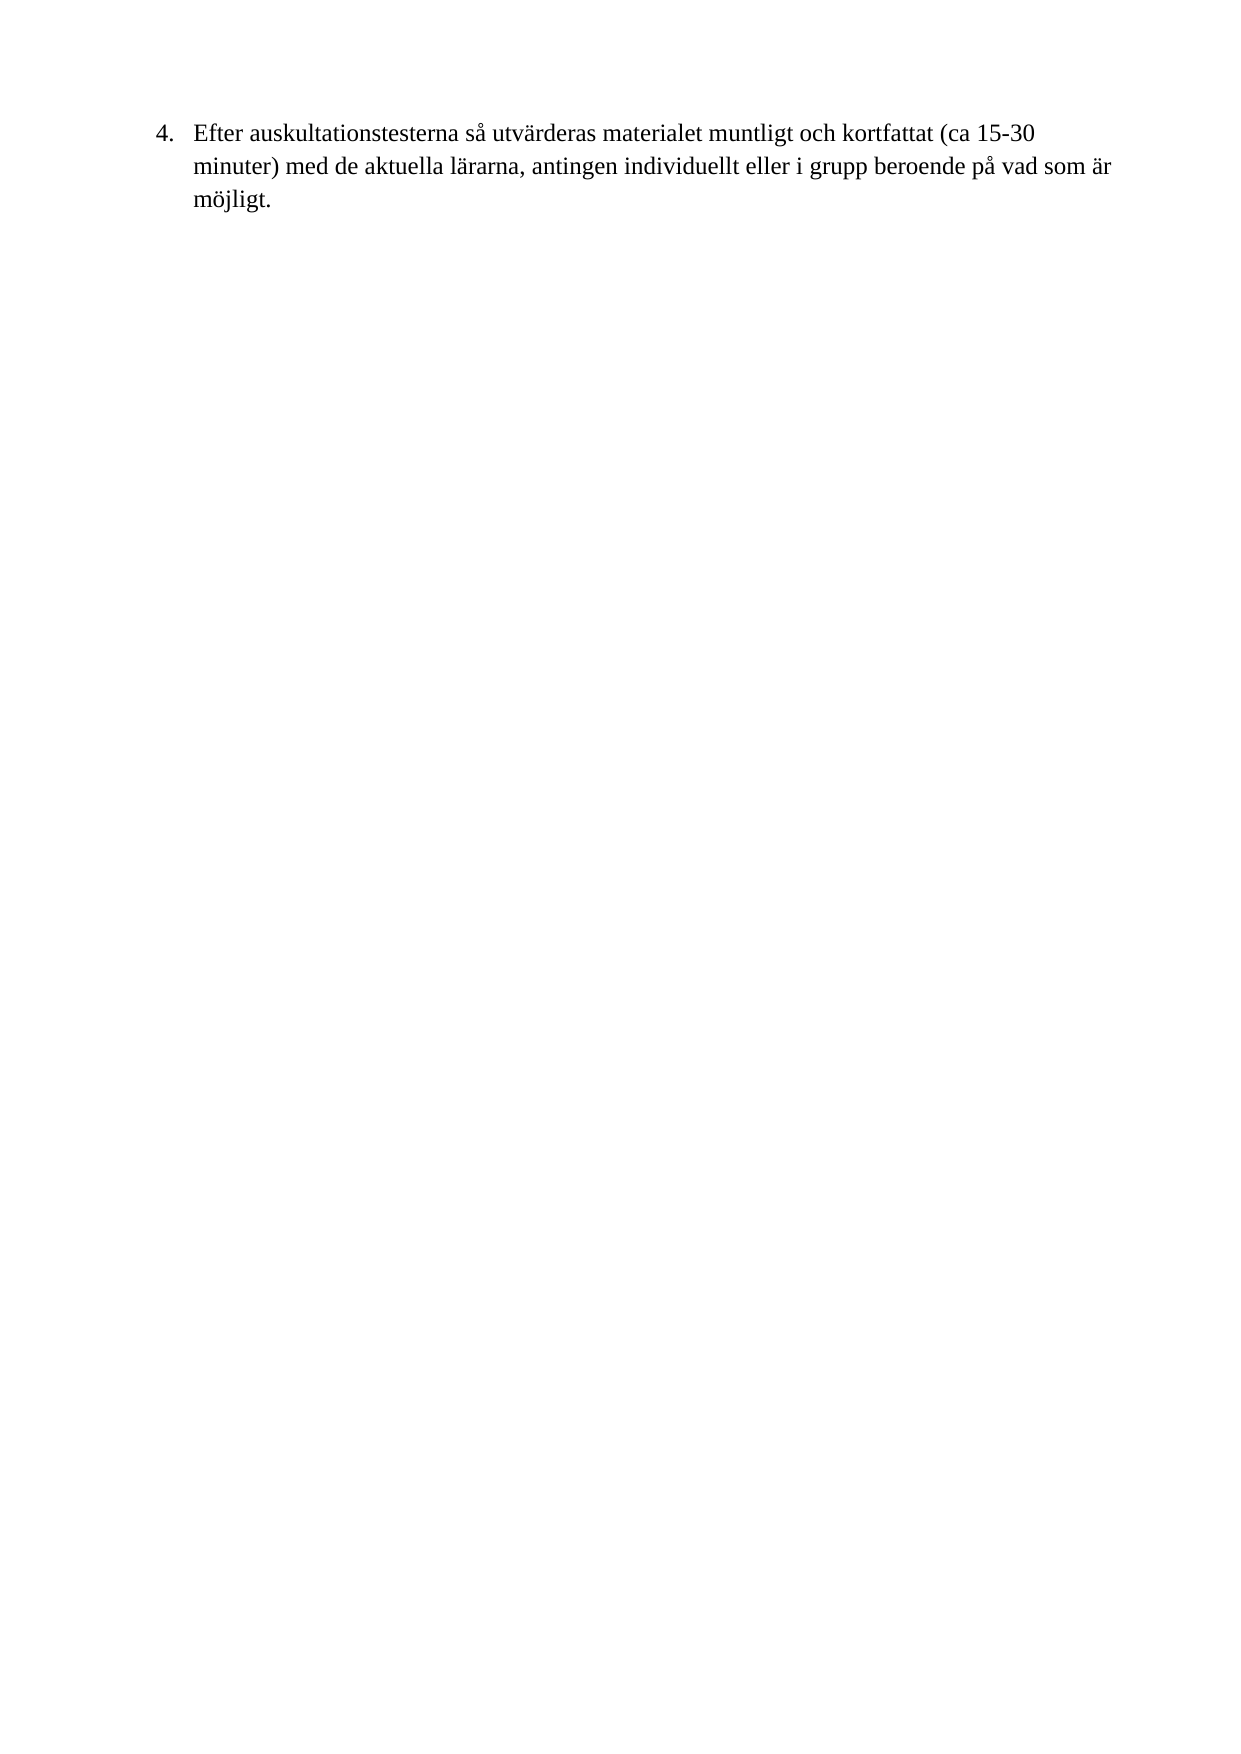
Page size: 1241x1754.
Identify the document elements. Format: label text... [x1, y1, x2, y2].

list Efter auskultationstesterna så utvärderas materialet muntligt och kortfattat (ca 15-30 minuter) med de aktuella lärarna, antingen individuellt eller i grupp beroende på vad som är möjligt. [156, 118, 1122, 213]
